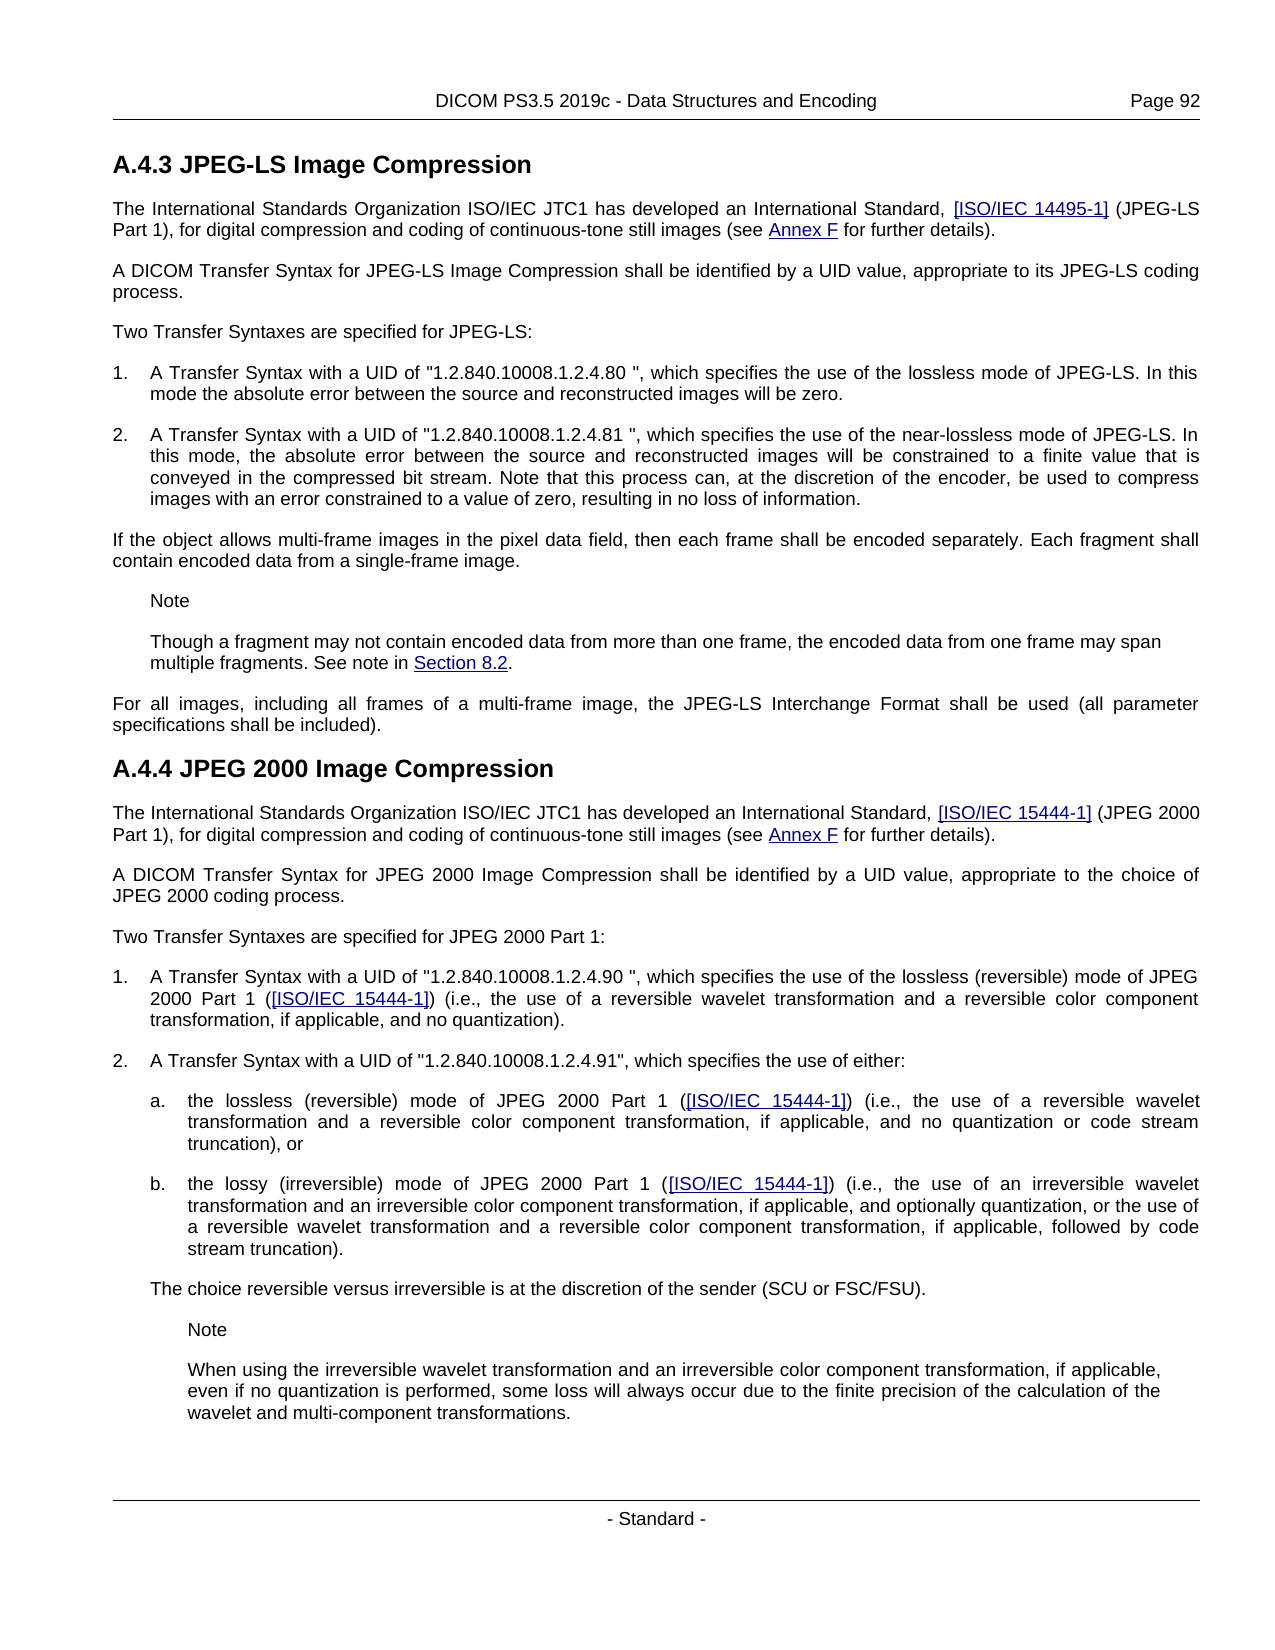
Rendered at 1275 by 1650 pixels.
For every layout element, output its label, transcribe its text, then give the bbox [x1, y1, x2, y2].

text The choice reversible versus irreversible is at the discretion of the sender (SCU or FSC/FSU). [150, 1278, 1200, 1300]
text A.4.4 JPEG 2000 Image Compression [112, 754, 1200, 783]
text 1. A Transfer Syntax with a UID of "1.2.840.10008.1.2.4.90 ", which specifies the use of the lossless (reversible) mode of JPEG 2000 Part 1 ([ISO/IEC 15444-1]) (i.e., the use of a reversible wavelet transformation and a reversible color component transformation, if applicable, and no quantization). [112, 966, 1200, 1031]
text b. the lossy (irreversible) mode of JPEG 2000 Part 1 ([ISO/IEC 15444-1]) (i.e., the use of an irreversible wavelet transformation and an irreversible color component transformation, if applicable, and optionally quantization, or the use of a reversible wavelet transformation and a reversible color component transformation, if applicable, followed by code stream truncation). [150, 1173, 1200, 1259]
text 2. A Transfer Syntax with a UID of "1.2.840.10008.1.2.4.91", which specifies the use of either: [112, 1049, 1200, 1071]
text Note [150, 590, 1162, 612]
text If the object allows multi-frame images in the pixel data field, then each frame shall be encoded separately. Each fragment shall contain encoded data from a single-frame image. [112, 528, 1200, 572]
text 1. A Transfer Syntax with a UID of "1.2.840.10008.1.2.4.80 ", which specifies the use of the lossless mode of JPEG-LS. In this mode the absolute error between the source and reconstructed images will be zero. [112, 362, 1200, 405]
text Though a fragment may not contain encoded data from more than one frame, the encoded data from one frame may span multiple fragments. See note in Section 8.2. [150, 631, 1162, 674]
text A DICOM Transfer Syntax for JPEG-LS Image Compression shall be identified by a UID value, appropriate to its JPEG-LS coding process. [112, 259, 1200, 302]
text Two Transfer Syntaxes are specified for JPEG-LS: [112, 321, 1200, 343]
text 2. A Transfer Syntax with a UID of "1.2.840.10008.1.2.4.81 ", which specifies the use of the near-lossless mode of JPEG-LS. In this mode, the absolute error between the source and reconstructed images will be constrained to a finite value that is conveyed in the compressed bit stream. Note that this process can, at the discretion of the encoder, be used to compress images with an error constrained to a value of zero, resulting in no loss of information. [112, 423, 1200, 510]
text The International Standards Organization ISO/IEC JTC1 has developed an International Standard, [ISO/IEC 14495-1] (JPEG-LS Part 1), for digital compression and coding of continuous-tone still images (see Annex F for further details). [112, 197, 1200, 241]
text a. the lossless (reversible) mode of JPEG 2000 Part 1 ([ISO/IEC 15444-1]) (i.e., the use of a reversible wavelet transformation and a reversible color component transformation, if applicable, and no quantization or code stream truncation), or [150, 1090, 1200, 1154]
text A.4.3 JPEG-LS Image Compression [112, 150, 1200, 179]
text A DICOM Transfer Syntax for JPEG 2000 Image Compression shall be identified by a UID value, appropriate to the choice of JPEG 2000 coding process. [112, 864, 1200, 907]
text For all images, including all frames of a multi-frame image, the JPEG-LS Interchange Format shall be used (all parameter specifications shall be included). [112, 692, 1200, 736]
text Two Transfer Syntaxes are specified for JPEG 2000 Part 1: [112, 926, 1200, 947]
text The International Standards Organization ISO/IEC JTC1 has developed an International Standard, [ISO/IEC 15444-1] (JPEG 2000 Part 1), for digital compression and coding of continuous-tone still images (see Annex F for further details). [112, 802, 1200, 845]
text Note [187, 1318, 1162, 1340]
text When using the irreversible wavelet transformation and an irreversible color component transformation, if applicable, even if no quantization is performed, some loss will always occur due to the finite precision of the calculation of the wavelet and multi-component transformations. [187, 1359, 1162, 1423]
